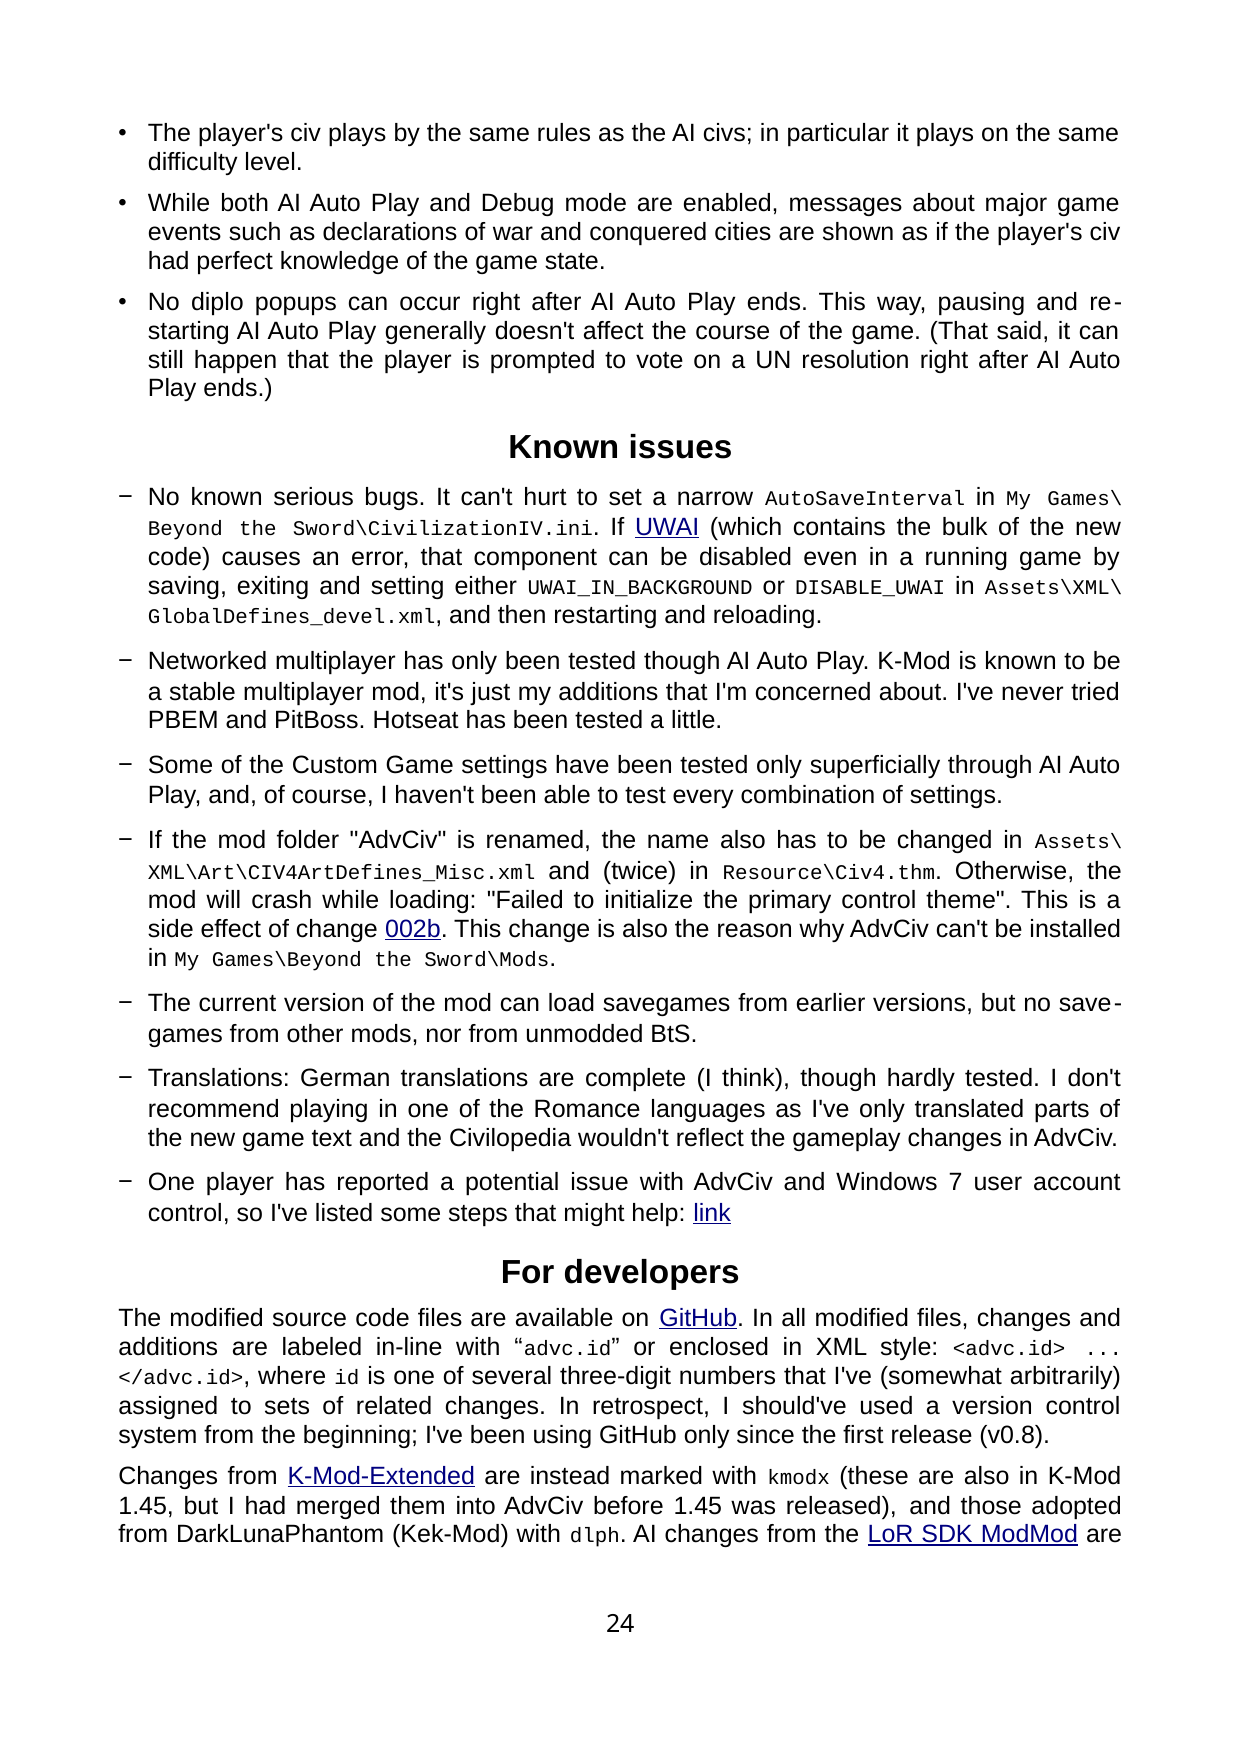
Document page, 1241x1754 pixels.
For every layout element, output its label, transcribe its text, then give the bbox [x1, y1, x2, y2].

list Some of the Custom Game settings have been tested only superficially through AI Auto Play, and, of course, I haven't been able to test every combination of settings. [118, 746, 1122, 809]
list The current version of the mod can load savegames from earlier versions, but no save­games from other mods, nor from unmodded BtS. [118, 985, 1122, 1048]
list One player has reported a potential issue with AdvCiv and Windows 7 user account control, so I've listed some steps that might help: link [118, 1164, 1122, 1227]
text Changes from K-Mod-Extended are instead marked with kmodx (these are also in K-Mod 1.45, but I had merged them into AdvCiv before 1.45 was released), and those adopted from DarkLunaPhantom (Kek-Mod) with dlph. AI changes from the LoR SDK ModMod are [118, 1461, 1122, 1549]
list The player's civ plays by the same rules as the AI civs; in particular it plays on the same difficulty level. [118, 118, 1122, 176]
list Translations: German translations are complete (I think), though hardly tested. I don't recommend playing in one of the Romance languages as I've only translated parts of the new game text and the Civilopedia wouldn't reflect the gameplay changes in AdvCiv. [118, 1060, 1122, 1152]
list If the mod folder "AdvCiv" is renamed, the name also has to be changed in Assets\ XML\Art\CIV4ArtDefines_Misc.xml and (twice) in Resource\Civ4.thm. Otherwise, the mod will crash while loading: "Failed to initialize the primary control theme". This is a side effect of change 002b. This change is also the reason why AdvCiv can't be installed in My Games\Beyond the Sword\Mods. [118, 822, 1122, 972]
list While both AI Auto Play and Debug mode are enabled, messages about major game events such as declarations of war and conquered cities are shown as if the player's civ had perfect knowledge of the game state. [118, 188, 1122, 274]
list No diplo popups can occur right after AI Auto Play ends. This way, pausing and re­starting AI Auto Play generally doesn't affect the course of the game. (That said, it can still happen that the player is prompted to vote on a UN resolution right after AI Auto Play ends.) [118, 287, 1122, 402]
subtitle For developers [118, 1252, 1122, 1290]
subtitle Known issues [118, 427, 1122, 466]
list No known serious bugs. It can't hurt to set a narrow AutoSaveInterval in My Games\Beyond the Sword\CivilizationIV.ini. If UWAI (which contains the bulk of the new code) causes an error, that component can be disabled even in a running game by saving, exiting and setting either UWAI_IN_BACKGROUND or DISABLE_UWAI in Assets\XML\GlobalDefines_devel.xml, and then restarting and reloading. [118, 478, 1122, 630]
list Networked multiplayer has only been tested though AI Auto Play. K-Mod is known to be a stable multiplayer mod, it's just my additions that I'm concerned about. I've never tried PBEM and PitBoss. Hotseat has been tested a little. [118, 642, 1122, 734]
text The modified source code files are available on GitHub. In all modified files, changes and additions are labeled in-line with “advc.id” or enclosed in XML style: <advc.id> ... </advc.id>, where id is one of several three-digit numbers that I've (somewhat arbitrarily) assigned to sets of related changes. In retrospect, I should've used a version control system from the beginning; I've been using GitHub only since the first release (v0.8). [118, 1303, 1122, 1448]
